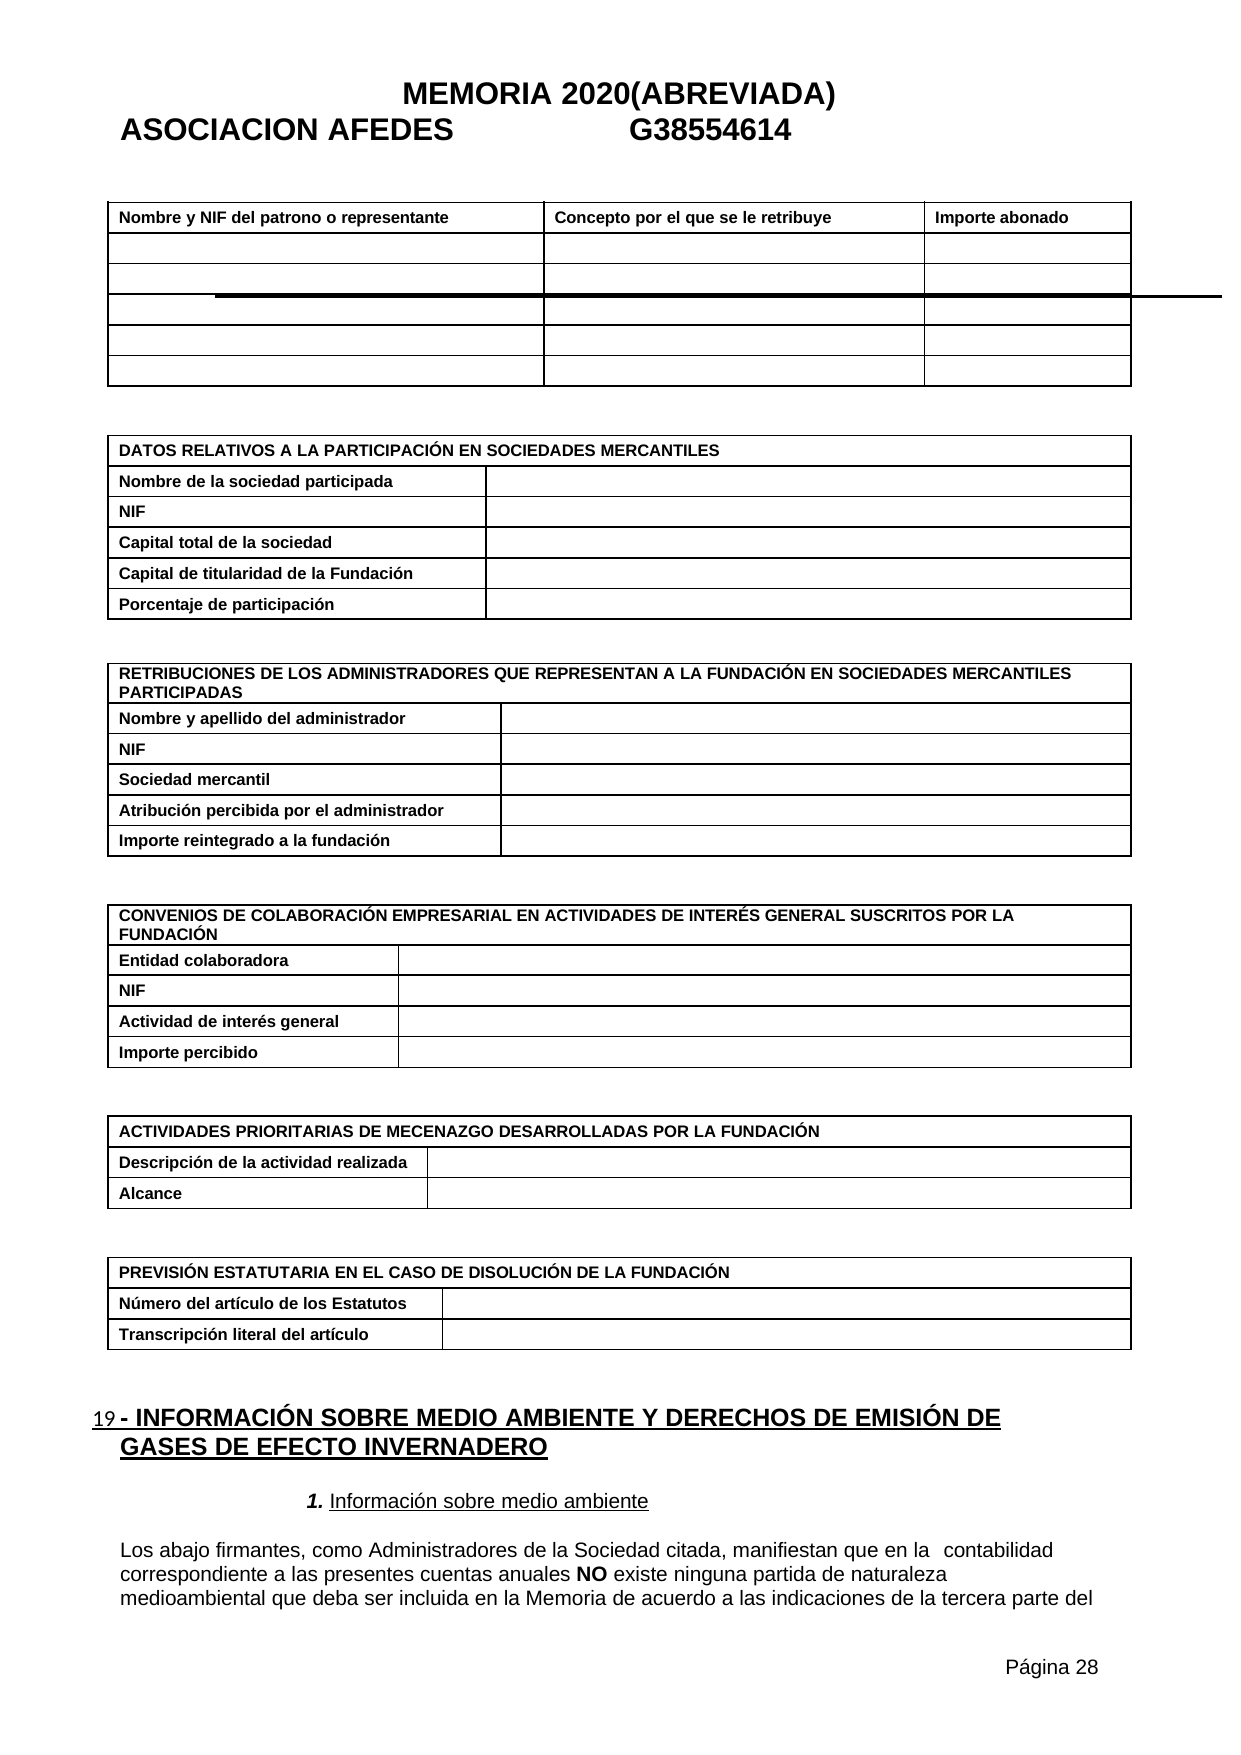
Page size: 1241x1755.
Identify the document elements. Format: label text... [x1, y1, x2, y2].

table_cell [502, 826, 1130, 855]
table_cell [109, 356, 543, 385]
table_cell [545, 264, 924, 293]
table_cell Número del artículo de los Estatutos [109, 1289, 442, 1318]
table_cell [109, 326, 543, 354]
table_cell [428, 1178, 1130, 1207]
table_cell [487, 497, 1130, 526]
table_cell [545, 234, 924, 263]
table_header Importe abonado [925, 203, 1130, 232]
table_cell NIF [109, 734, 500, 763]
table_cell [925, 356, 1130, 385]
list Información sobre medio ambiente [306, 1489, 1143, 1513]
table_cell [399, 976, 1130, 1005]
table_cell Entidad colaboradora [109, 946, 398, 974]
table_header RETRIBUCIONES DE LOS ADMINISTRADORES QUE REPRESENTAN A LA FUNDACIÓN EN SOCIEDADES MERCANTILES PARTICIPADAS [109, 664, 1130, 702]
table_cell [502, 734, 1130, 763]
list - INFORMACIÓN SOBRE MEDIO AMBIENTE Y DERECHOS DE EMISIÓN DE GASES DE EFECTO INVERNADERO [98, 1403, 1041, 1461]
table_cell [109, 264, 543, 293]
table_cell [443, 1289, 1130, 1318]
table_cell [925, 264, 1130, 293]
table_cell Descripción de la actividad realizada [109, 1148, 427, 1177]
table_cell [399, 1007, 1130, 1036]
table_cell [925, 234, 1130, 263]
table_header Concepto por el que se le retribuye [545, 203, 924, 232]
table_cell [545, 326, 924, 354]
table_cell [399, 946, 1130, 974]
table_cell [545, 356, 924, 385]
table_cell Capital total de la sociedad [109, 528, 485, 557]
table_cell [487, 559, 1130, 587]
table_cell [443, 1320, 1130, 1348]
table_header CONVENIOS DE COLABORACIÓN EMPRESARIAL EN ACTIVIDADES DE INTERÉS GENERAL SUSCRITOS POR LA FUNDACIÓN [109, 906, 1130, 944]
table_cell Sociedad mercantil [109, 765, 500, 794]
table_cell Nombre y apellido del administrador [109, 704, 500, 733]
table_cell [399, 1037, 1130, 1066]
table_cell [925, 298, 1130, 324]
table_cell NIF [109, 497, 485, 526]
table_header DATOS RELATIVOS A LA PARTICIPACIÓN EN SOCIEDADES MERCANTILES [109, 436, 1130, 465]
table_cell Importe reintegrado a la fundación [109, 826, 500, 855]
table_cell Alcance [109, 1178, 427, 1207]
table_cell [109, 234, 543, 263]
table_cell Nombre de la sociedad participada [109, 467, 485, 496]
table_header Nombre y NIF del patrono o representante [109, 203, 543, 232]
table_cell [487, 528, 1130, 557]
table_header ACTIVIDADES PRIORITARIAS DE MECENAZGO DESARROLLADAS POR LA FUNDACIÓN [109, 1117, 1130, 1146]
table_cell Actividad de interés general [109, 1007, 398, 1036]
table_cell Porcentaje de participación [109, 589, 485, 618]
table_cell [502, 704, 1130, 733]
table_cell [502, 796, 1130, 824]
table_cell [545, 298, 924, 324]
table_cell [487, 589, 1130, 618]
table_cell [428, 1148, 1130, 1177]
table_cell [925, 326, 1130, 354]
table_cell [109, 295, 543, 324]
table_cell [487, 467, 1130, 496]
table_cell Importe percibido [109, 1037, 398, 1066]
table_cell [502, 765, 1130, 794]
table_cell Capital de titularidad de la Fundación [109, 559, 485, 587]
table_cell NIF [109, 976, 398, 1005]
table_header PREVISIÓN ESTATUTARIA EN EL CASO DE DISOLUCIÓN DE LA FUNDACIÓN [109, 1258, 1130, 1287]
table_cell Transcripción literal del artículo [109, 1320, 442, 1348]
table_cell Atribución percibida por el administrador [109, 796, 500, 824]
text Los abajo firmantes, como Administradores de la Sociedad citada, manifiestan que en la contabilidad correspondiente a las presentes cuentas anuales NO existe ninguna partida de naturaleza medioambiental que deba ser incluida en la Memoria de acuerdo a las indicaciones de la tercera parte del [120, 1537, 1099, 1610]
